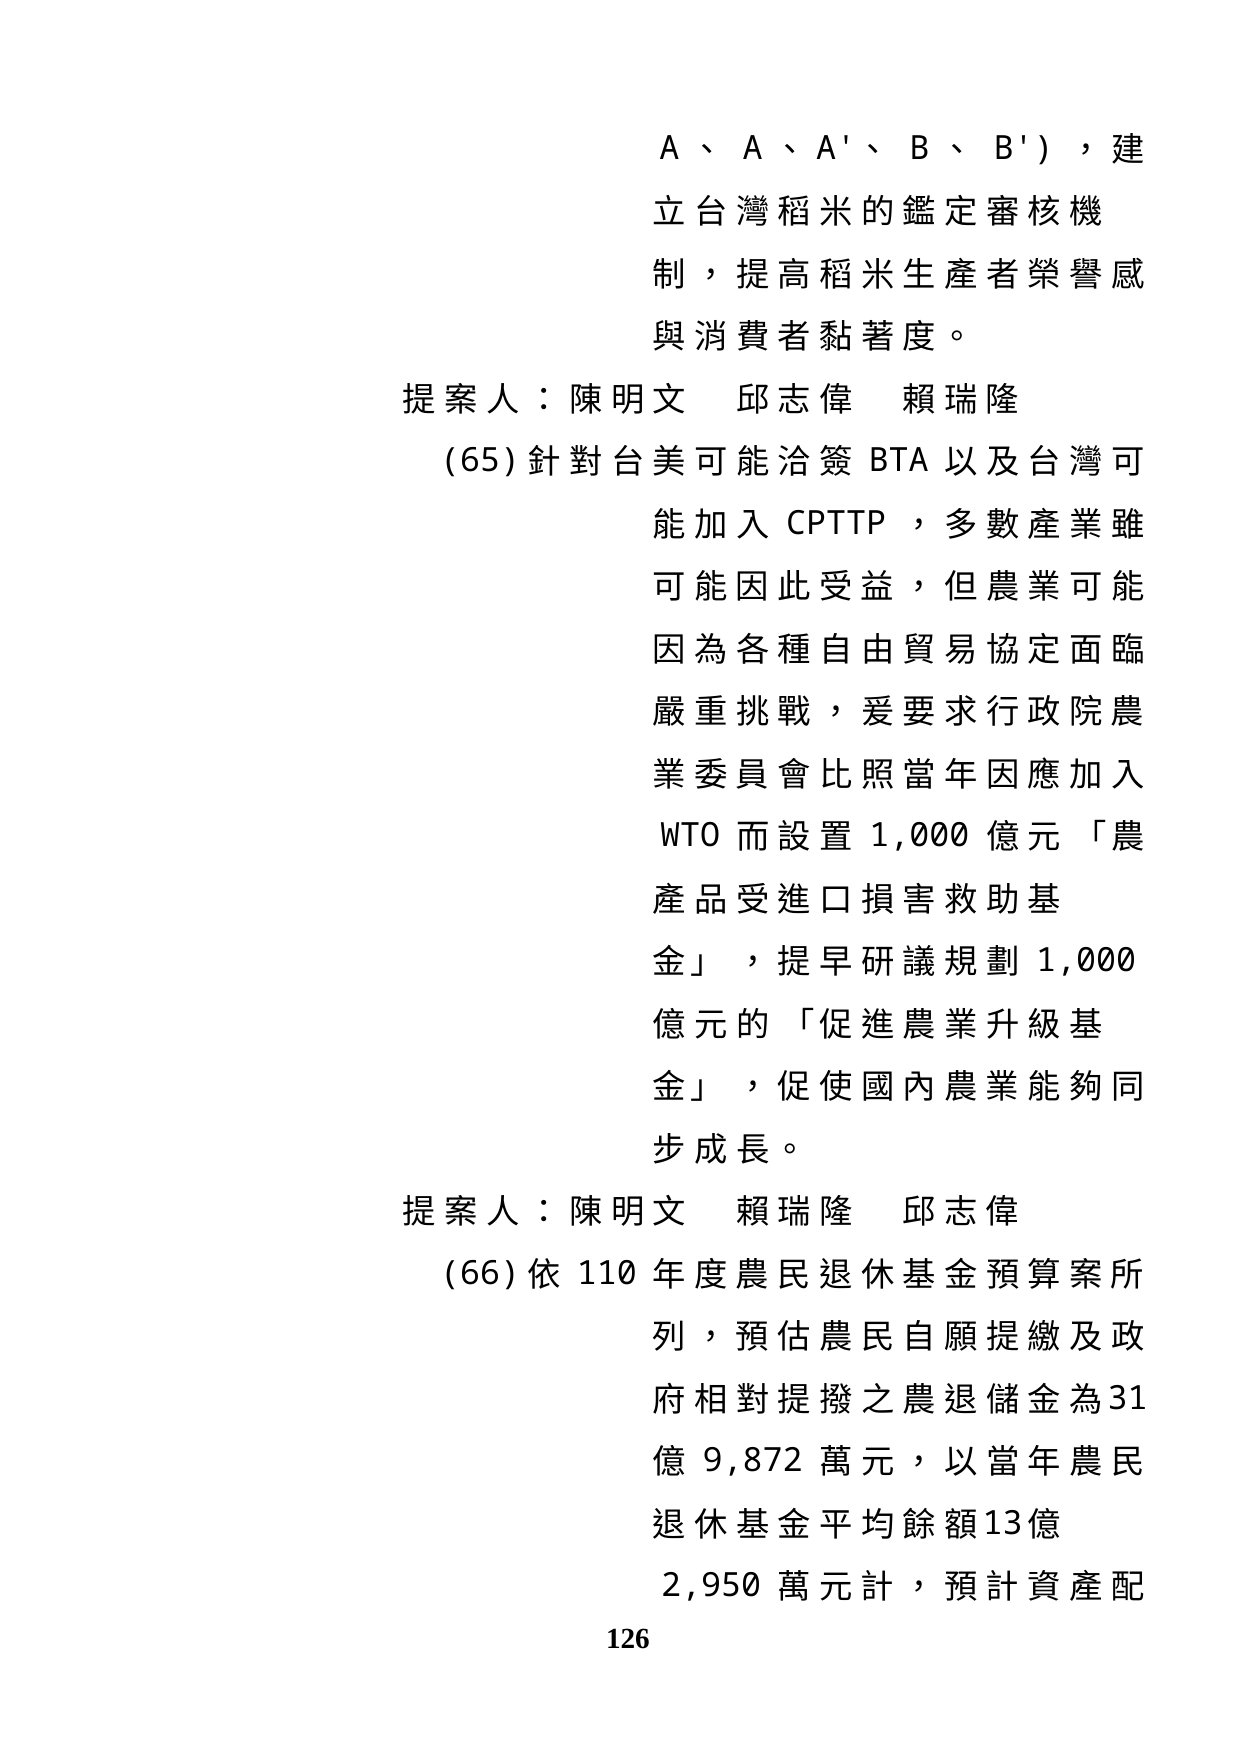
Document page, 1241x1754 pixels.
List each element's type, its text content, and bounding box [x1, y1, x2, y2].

text 提案人：陳明文 賴瑞隆 邱志偉 [384, 1167, 1044, 1230]
text 提案人：陳明文 邱志偉 賴瑞隆 [384, 355, 1044, 417]
list 依110年度農民退休基金預算案所列，預估農民自願提繳及政府相對提撥之農退儲金為31億9,872萬元，以當年農民退休基金平均餘額13億2,950萬元計，預計資產配 [430, 1230, 1148, 1605]
list 針對台美可能洽簽BTA以及台灣可能加入CPTTP，多數產業雖可能因此受益，但農業可能因為各種自由貿易協定面臨嚴重挑戰，爰要求行政院農業委員會比照當年因應加入WTO而設置1,000億元「農產品受進口損害救助基金」，提早研議規劃1,000億元的「促進農業升級基金」，促使國內農業能夠同步成長。 [430, 417, 1148, 1167]
list A、A、A'、B、B')，建立台灣稻米的鑑定審核機制，提高稻米生產者榮譽感與消費者黏著度。 [430, 105, 1148, 355]
